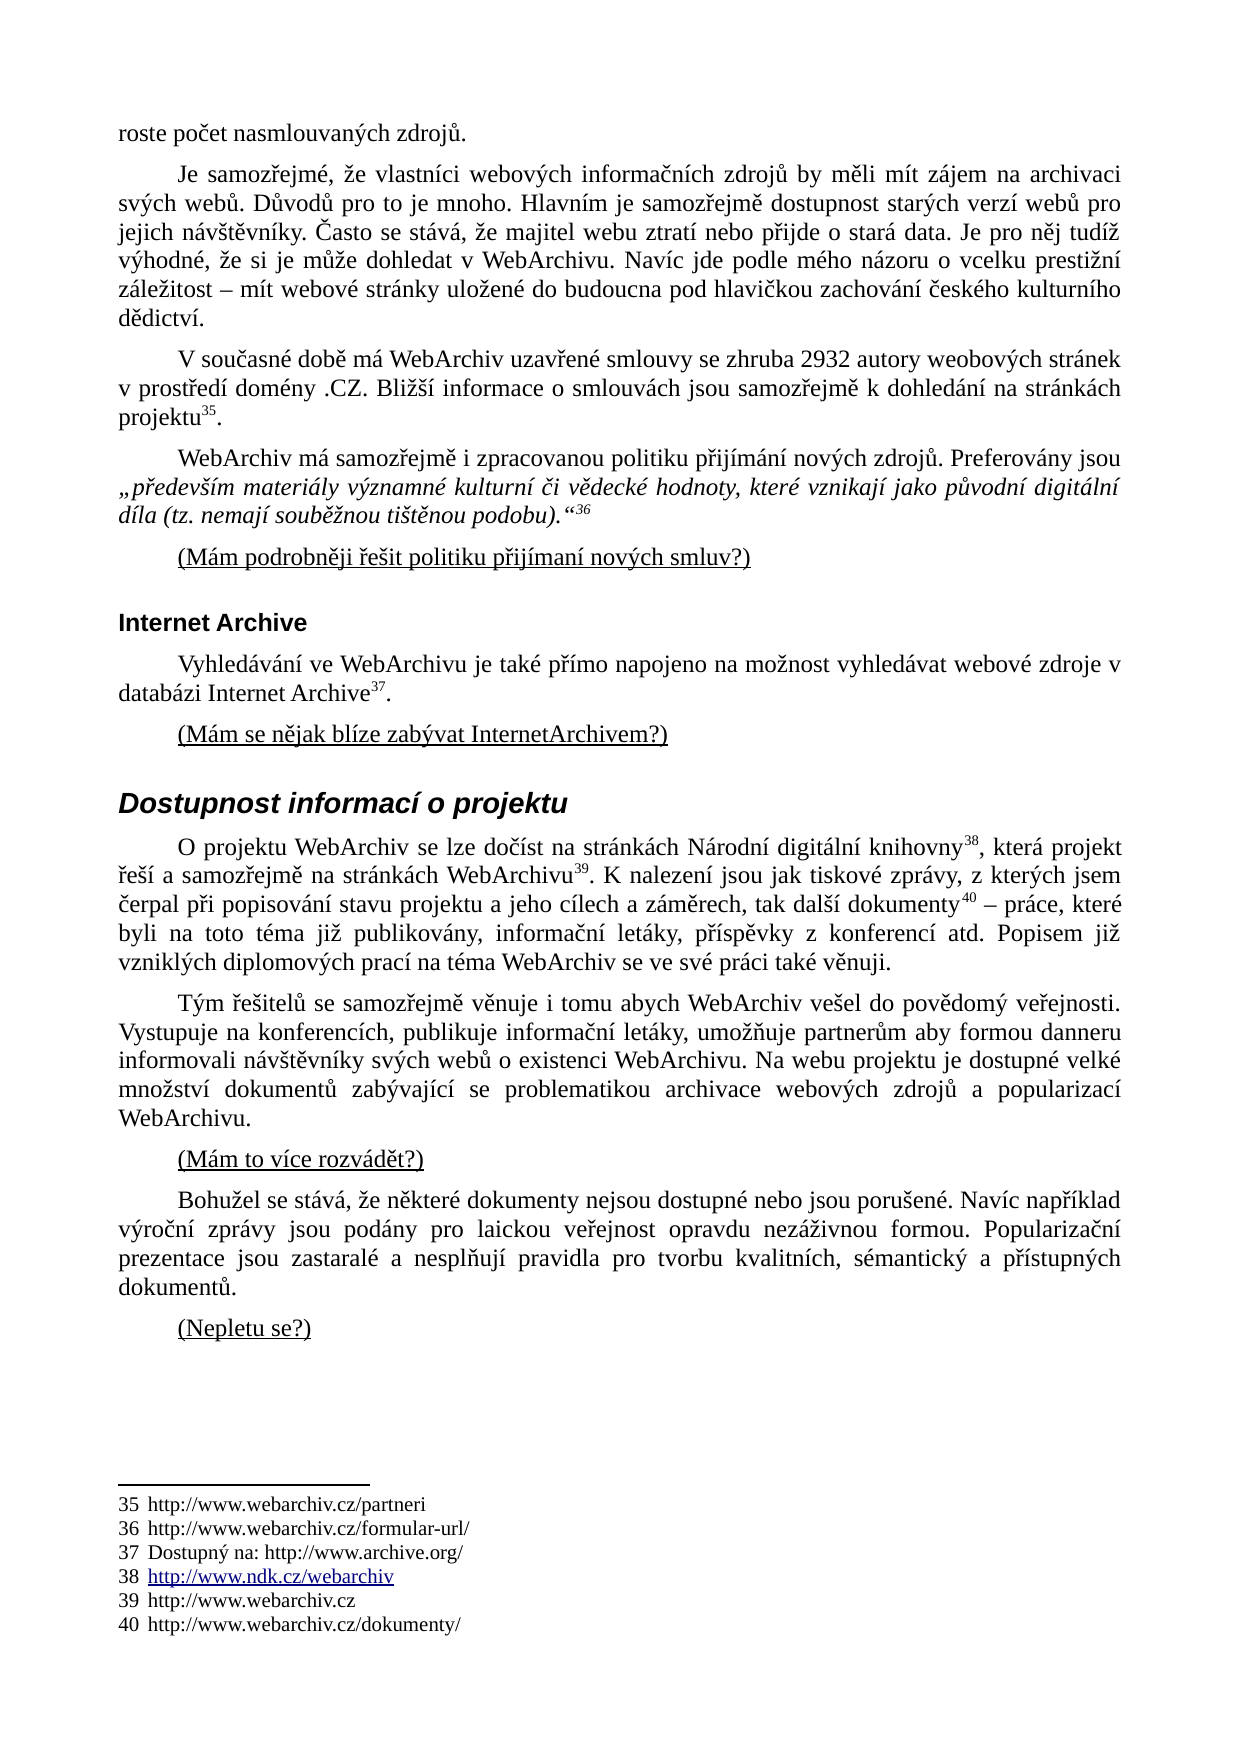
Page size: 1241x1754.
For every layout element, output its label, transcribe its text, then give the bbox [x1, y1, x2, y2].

text Tým řešitelů se samozřejmě věnuje i tomu abych WebArchiv vešel do povědomý veřejnosti. Vystupuje na konferencích, publikuje informační letáky, umožňuje partnerům aby formou danneru informovali návštěvníky svých webů o existenci WebArchivu. Na webu projektu je dostupné velké množství dokumentů zabývající se problematikou archivace webových zdrojů a popularizací WebArchivu. [118, 988, 1122, 1132]
text http://www.webarchiv.cz [118, 1588, 1122, 1612]
text (Mám se nějak blíze zabývat InternetArchivem?) [118, 719, 1122, 748]
text (Mám podrobněji řešit politiku přijímaní nových smluv?) [118, 542, 1122, 571]
text Bohužel se stává, že některé dokumenty nejsou dostupné nebo jsou porušené. Navíc například výroční zprávy jsou podány pro laickou veřejnost opravdu nezáživnou formou. Popularizační prezentace jsou zastaralé a nesplňují pravidla pro tvorbu kvalitních, sémantický a přístupných dokumentů. [118, 1185, 1122, 1300]
text Je samozřejmé, že vlastníci webových informačních zdrojů by měli mít zájem na archivaci svých webů. Důvodů pro to je mnoho. Hlavním je samozřejmě dostupnost starých verzí webů pro jejich návštěvníky. Často se stává, že majitel webu ztratí nebo přijde o stará data. Je pro něj tudíž výhodné, že si je může dohledat v WebArchivu. Navíc jde podle mého názoru o vcelku prestižní záležitost – mít webové stránky uložené do budoucna pod hlavičkou zachování českého kulturního dědictví. [118, 159, 1122, 332]
text V současné době má WebArchiv uzavřené smlouvy se zhruba 2932 autory weobových stránek v prostředí domény .CZ. Bližší informace o smlouvách jsou samozřejmě k dohledání na stránkách projektu. [118, 344, 1122, 431]
subtitle Internet Archive [118, 608, 1122, 637]
subtitle Dostupnost informací o projektu [118, 786, 1122, 819]
text Vyhledávání ve WebArchivu je také přímo napojeno na možnost vyhledávat webové zdroje v databázi Internet Archive. [118, 649, 1122, 707]
text http://www.ndk.cz/webarchiv [118, 1564, 1122, 1588]
text O projektu WebArchiv se lze dočíst na stránkách Národní digitální knihovny, která projekt řeší a samozřejmě na stránkách WebArchivu. K nalezení jsou jak tiskové zprávy, z kterých jsem čerpal při popisování stavu projektu a jeho cílech a záměrech, tak další dokumenty – práce, které byli na toto téma již publikovány, informační letáky, příspěvky z konferencí atd. Popisem již vzniklých diplomových prací na téma WebArchiv se ve své práci také věnuji. [118, 832, 1122, 975]
text WebArchiv má samozřejmě i zpracovanou politiku přijímání nových zdrojů. Preferovány jsou „především materiály významné kulturní či vědecké hodnoty, které vznikají jako původní digitální díla (tz. nemají souběžnou tištěnou podobu).“ [118, 443, 1122, 529]
text http://www.webarchiv.cz/dokumenty/ [118, 1612, 1122, 1636]
text (Mám to více rozvádět?) [118, 1144, 1122, 1173]
text http://www.webarchiv.cz/formular-url/ [118, 1516, 1122, 1539]
text Dostupný na: http://www.archive.org/ [118, 1539, 1122, 1564]
text (Nepletu se?) [118, 1313, 1122, 1342]
text http://www.webarchiv.cz/partneri [118, 1491, 1122, 1516]
text roste počet nasmlouvaných zdrojů. [118, 118, 1122, 147]
